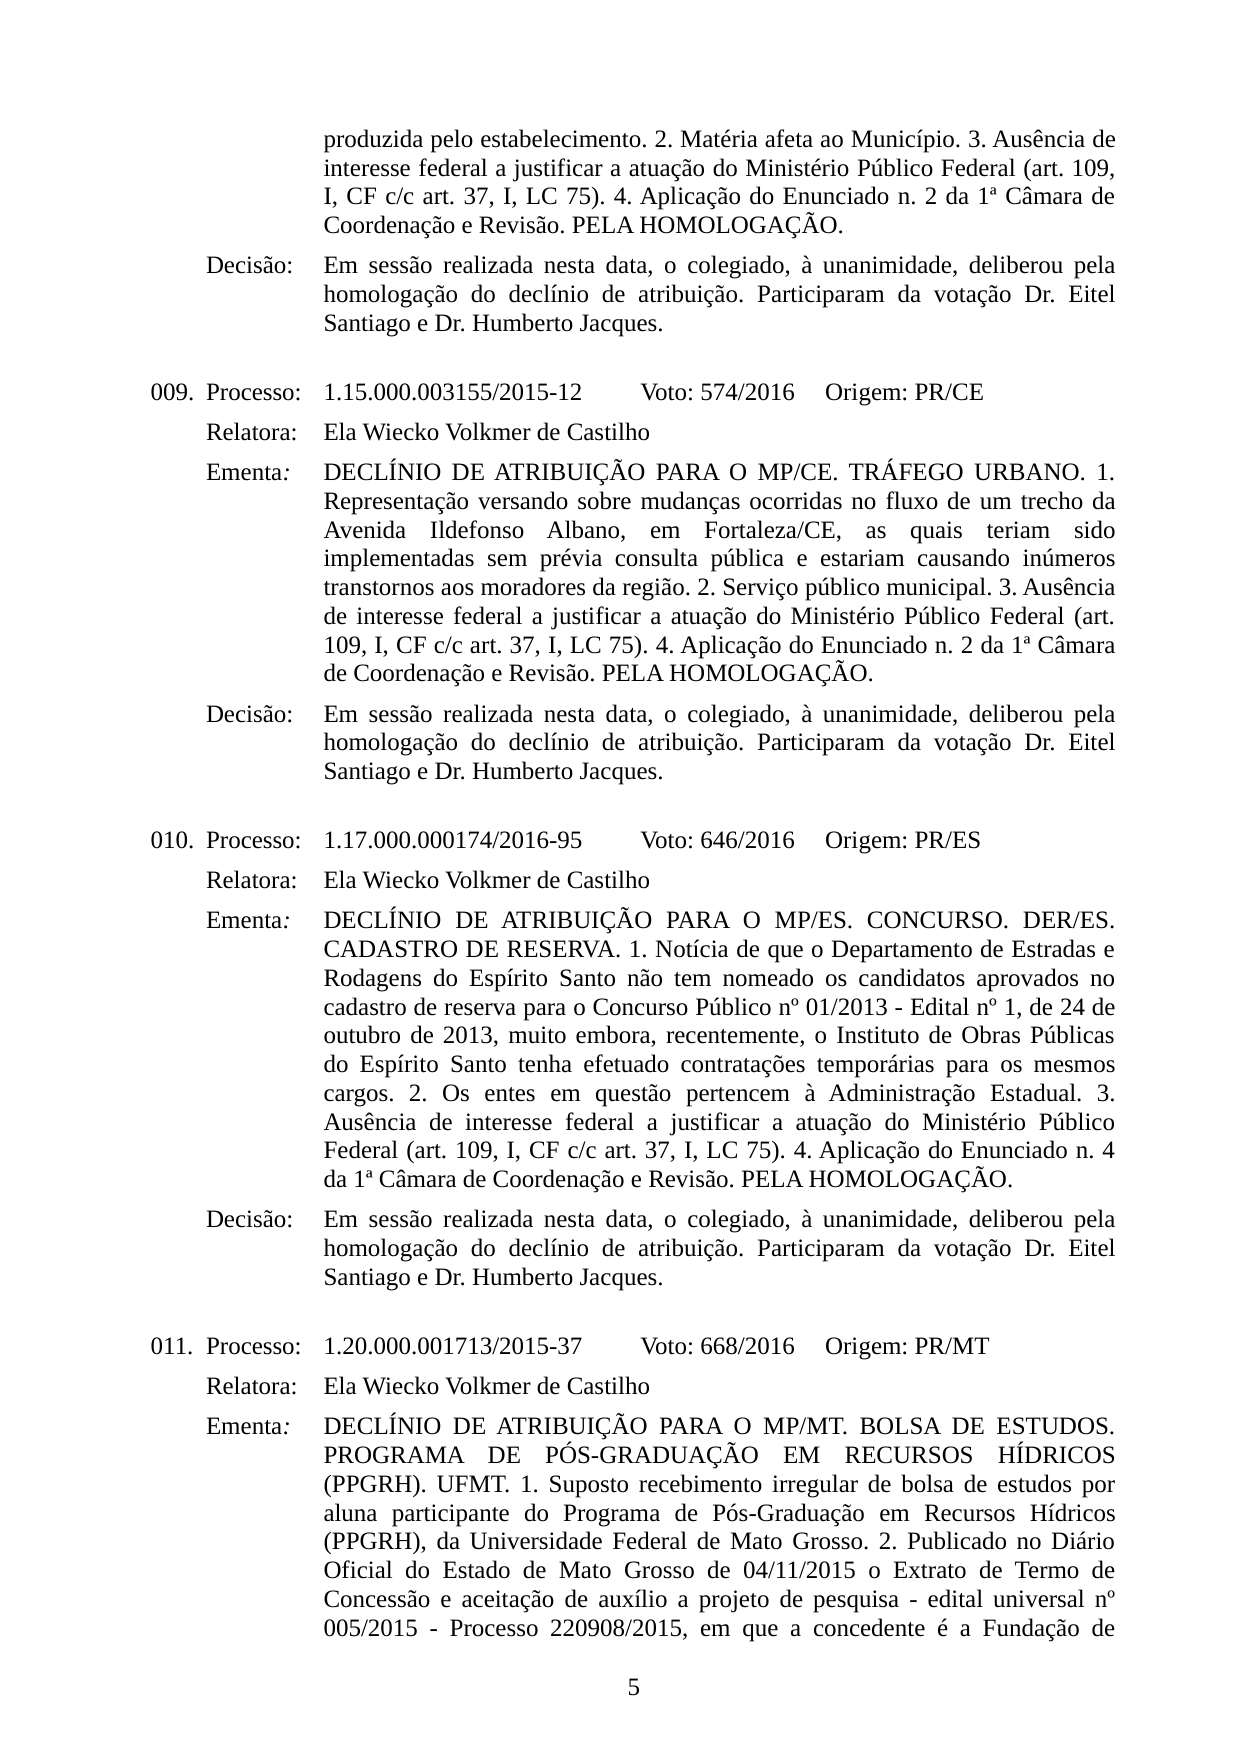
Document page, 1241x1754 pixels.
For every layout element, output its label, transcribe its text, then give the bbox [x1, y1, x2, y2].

table_cell Decisão: [200, 693, 318, 791]
table_cell [145, 1406, 200, 1647]
table_cell Ela Wiecko Volkmer de Castilho [318, 411, 1122, 451]
table_cell [145, 411, 200, 451]
table_cell Relatora: [200, 860, 318, 900]
table_cell Ementa: [200, 451, 318, 693]
table_cell DECLÍNIO DE ATRIBUIÇÃO PARA O MP/ES. CONCURSO. DER/ES. CADASTRO DE RESERVA. 1. Notícia de que o Departamento de Estradas e Rodagens do Espírito Santo não tem nomeado os candidatos aprovados no cadastro de reserva para o Concurso Público nº 01/2013 - Edital nº 1, de 24 de outubro de 2013, muito embora, recentemente, o Instituto de Obras Públicas do Espírito Santo tenha efetuado contratações temporárias para os mesmos cargos. 2. Os entes em questão pertencem à Administração Estadual. 3. Ausência de interesse federal a justificar a atuação do Ministério Público Federal (art. 109, I, CF c/c art. 37, I, LC 75). 4. Aplicação do Enunciado n. 4 da 1ª Câmara de Coordenação e Revisão. PELA HOMOLOGAÇÃO. [318, 900, 1122, 1199]
table_cell Ementa: [200, 900, 318, 1199]
table_header Origem: PR/ES [819, 819, 1122, 859]
table_cell Relatora: [200, 411, 318, 451]
table_cell [145, 1199, 200, 1296]
table_cell Ela Wiecko Volkmer de Castilho [318, 1365, 1122, 1406]
table_cell [145, 245, 200, 342]
table_cell [145, 693, 200, 791]
table_cell Ela Wiecko Volkmer de Castilho [318, 860, 1122, 900]
table_header 009. [145, 371, 200, 411]
table_header 010. [145, 819, 200, 859]
table_header Origem: PR/MT [819, 1325, 1122, 1365]
table_header Voto: 574/2016 [635, 371, 819, 411]
table_header Voto: 668/2016 [635, 1325, 819, 1365]
table_header 1.17.000.000174/2016-95 [318, 819, 634, 859]
table_cell produzida pelo estabelecimento. 2. Matéria afeta ao Município. 3. Ausência de interesse federal a justificar a atuação do Ministério Público Federal (art. 109, I, CF c/c art. 37, I, LC 75). 4. Aplicação do Enunciado n. 2 da 1ª Câmara de Coordenação e Revisão. PELA HOMOLOGAÇÃO. [318, 118, 1122, 244]
table_header Processo: [200, 819, 318, 859]
table_cell [145, 1365, 200, 1406]
table_cell [145, 900, 200, 1199]
table_cell [145, 118, 200, 244]
table_header Origem: PR/CE [819, 371, 1122, 411]
table_cell [200, 118, 318, 244]
table_header 1.15.000.003155/2015-12 [318, 371, 634, 411]
table_cell [145, 860, 200, 900]
table_cell Decisão: [200, 245, 318, 342]
table_cell Em sessão realizada nesta data, o colegiado, à unanimidade, deliberou pela homologação do declínio de atribuição. Participaram da votação Dr. Eitel Santiago e Dr. Humberto Jacques. [318, 1199, 1122, 1296]
table_header 1.20.000.001713/2015-37 [318, 1325, 634, 1365]
table_header Processo: [200, 1325, 318, 1365]
table_header 011. [145, 1325, 200, 1365]
table_cell Ementa: [200, 1406, 318, 1647]
table_cell DECLÍNIO DE ATRIBUIÇÃO PARA O MP/CE. TRÁFEGO URBANO. 1. Representação versando sobre mudanças ocorridas no fluxo de um trecho da Avenida Ildefonso Albano, em Fortaleza/CE, as quais teriam sido implementadas sem prévia consulta pública e estariam causando inúmeros transtornos aos moradores da região. 2. Serviço público municipal. 3. Ausência de interesse federal a justificar a atuação do Ministério Público Federal (art. 109, I, CF c/c art. 37, I, LC 75). 4. Aplicação do Enunciado n. 2 da 1ª Câmara de Coordenação e Revisão. PELA HOMOLOGAÇÃO. [318, 451, 1122, 693]
table_cell Em sessão realizada nesta data, o colegiado, à unanimidade, deliberou pela homologação do declínio de atribuição. Participaram da votação Dr. Eitel Santiago e Dr. Humberto Jacques. [318, 693, 1122, 791]
table_header Voto: 646/2016 [635, 819, 819, 859]
table_cell Decisão: [200, 1199, 318, 1296]
table_cell Em sessão realizada nesta data, o colegiado, à unanimidade, deliberou pela homologação do declínio de atribuição. Participaram da votação Dr. Eitel Santiago e Dr. Humberto Jacques. [318, 245, 1122, 342]
table_cell DECLÍNIO DE ATRIBUIÇÃO PARA O MP/MT. BOLSA DE ESTUDOS. PROGRAMA DE PÓS-GRADUAÇÃO EM RECURSOS HÍDRICOS (PPGRH). UFMT. 1. Suposto recebimento irregular de bolsa de estudos por aluna participante do Programa de Pós-Graduação em Recursos Hídricos (PPGRH), da Universidade Federal de Mato Grosso. 2. Publicado no Diário Oficial do Estado de Mato Grosso de 04/11/2015 o Extrato de Termo de Concessão e aceitação de auxílio a projeto de pesquisa - edital universal nº 005/2015 - Processo 220908/2015, em que a concedente é a Fundação de [318, 1406, 1122, 1647]
table_header Processo: [200, 371, 318, 411]
table_cell Relatora: [200, 1365, 318, 1406]
table_cell [145, 451, 200, 693]
